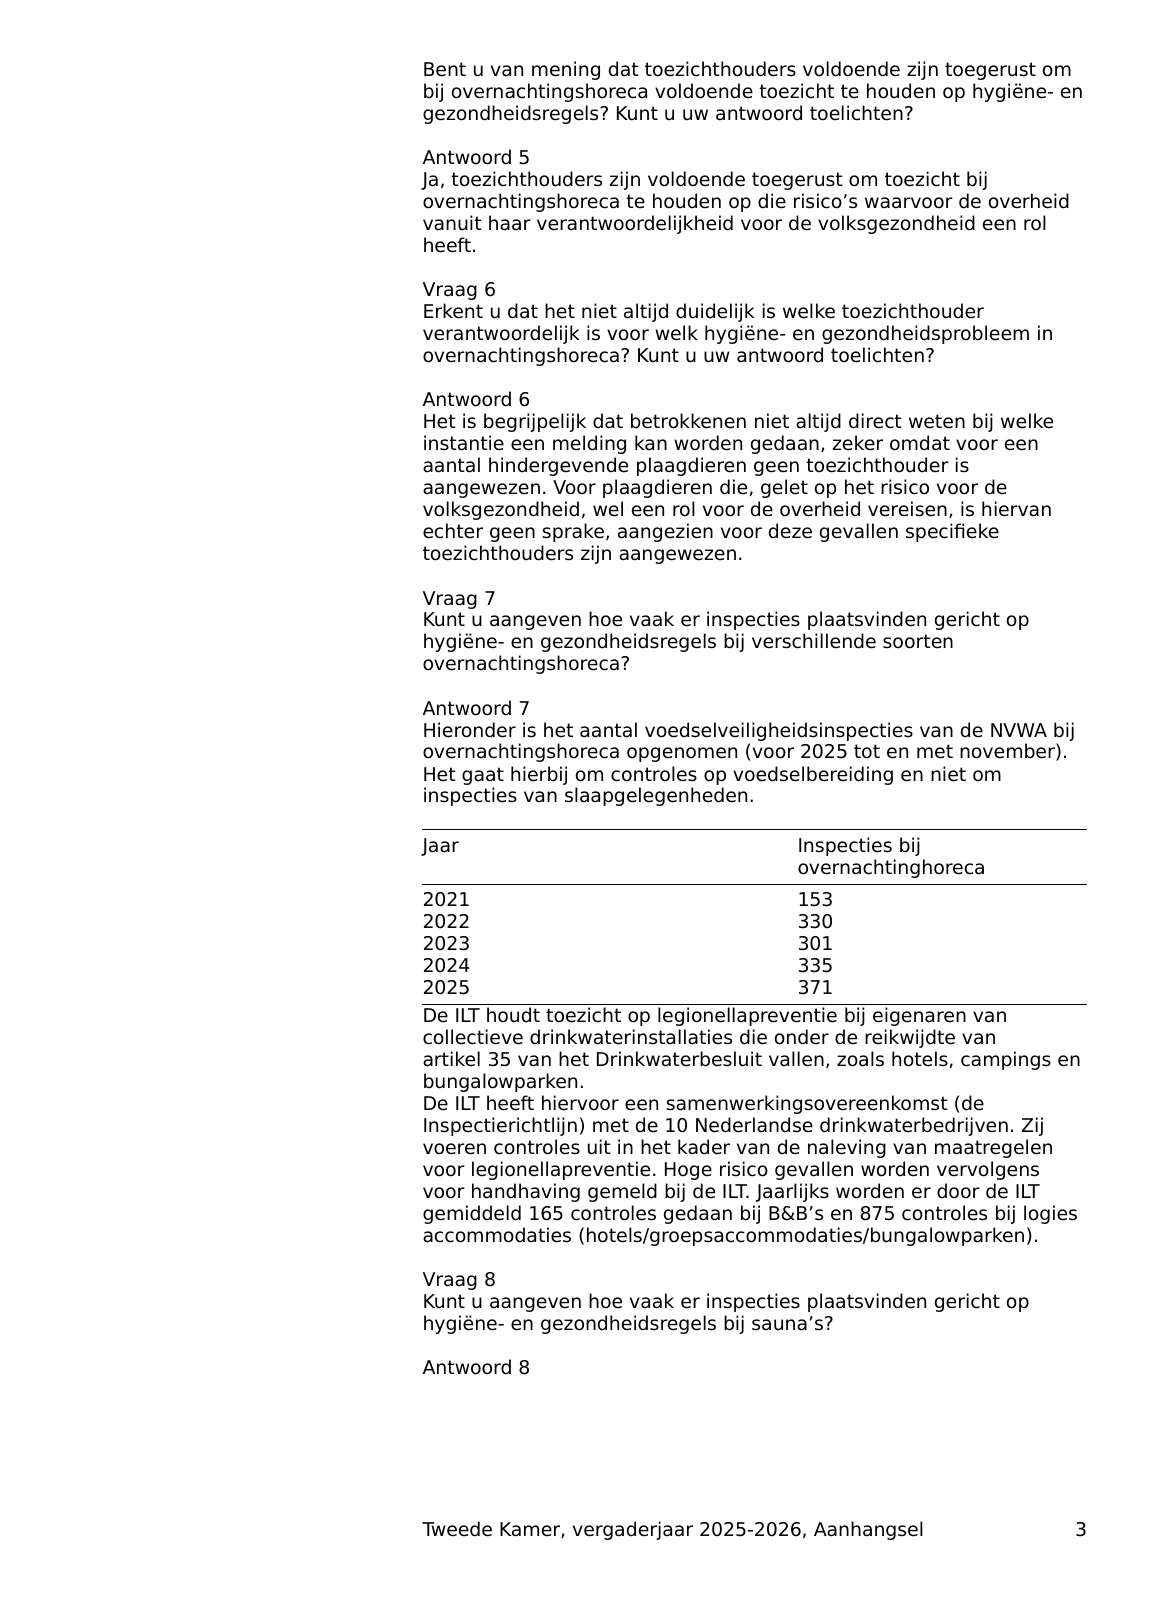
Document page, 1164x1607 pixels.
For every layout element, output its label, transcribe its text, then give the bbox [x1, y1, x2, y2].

table_cell 2023 [422, 933, 791, 955]
text Bent u van mening dat toezichthouders voldoende zijn toegerust om bij overnachtingshoreca voldoende toezicht te houden op hygiëne- en gezondheidsregels? Kunt u uw antwoord toelichten? [422, 59, 1087, 125]
text De ILT heeft hiervoor een samenwerkingsovereenkomst (de Inspectierichtlijn) met de 10 Nederlandse drinkwaterbedrijven. Zij voeren controles uit in het kader van de naleving van maatregelen voor legionellapreventie. Hoge risico gevallen worden vervolgens voor handhaving gemeld bij de ILT. Jaarlijks worden er door de ILT gemiddeld 165 controles gedaan bij B&B’s en 875 controles bij logies accommodaties (hotels/groepsaccommodaties/bungalowparken). [422, 1093, 1087, 1247]
table_cell 153 [791, 885, 1087, 911]
text De ILT houdt toezicht op legionellapreventie bij eigenaren van collectieve drinkwaterinstallaties die onder de reikwijdte van artikel 35 van het Drinkwaterbesluit vallen, zoals hotels, campings en bungalowparken. [422, 1005, 1087, 1093]
text Het is begrijpelijk dat betrokkenen niet altijd direct weten bij welke instantie een melding kan worden gedaan, zeker omdat voor een aantal hindergevende plaagdieren geen toezichthouder is aangewezen. Voor plaagdieren die, gelet op het risico voor de volksgezondheid, wel een rol voor de overheid vereisen, is hiervan echter geen sprake, aangezien voor deze gevallen specifieke toezichthouders zijn aangewezen. [422, 411, 1087, 565]
table_cell 371 [791, 977, 1087, 1004]
table_cell 301 [791, 933, 1087, 955]
text Antwoord 5 [422, 147, 1087, 169]
table_cell 2022 [422, 911, 791, 933]
text Vraag 8 [422, 1269, 1087, 1291]
text Hieronder is het aantal voedselveiligheidsinspecties van de NVWA bij overnachtingshoreca opgenomen (voor 2025 tot en met november). Het gaat hierbij om controles op voedselbereiding en niet om inspecties van slaapgelegenheden. [422, 719, 1087, 807]
text Antwoord 6 [422, 389, 1087, 411]
text Vraag 6 [422, 279, 1087, 301]
text Antwoord 8 [422, 1357, 1087, 1379]
table_cell 2024 [422, 955, 791, 977]
text Kunt u aangeven hoe vaak er inspecties plaatsvinden gericht op hygiëne- en gezondheidsregels bij sauna’s? [422, 1291, 1087, 1335]
table_cell 335 [791, 955, 1087, 977]
table_cell 330 [791, 911, 1087, 933]
table_cell 2025 [422, 977, 791, 1004]
text Ja, toezichthouders zijn voldoende toegerust om toezicht bij overnachtingshoreca te houden op die risico’s waarvoor de overheid vanuit haar verantwoordelijkheid voor de volksgezondheid een rol heeft. [422, 169, 1087, 257]
text Kunt u aangeven hoe vaak er inspecties plaatsvinden gericht op hygiëne- en gezondheidsregels bij verschillende soorten overnachtingshoreca? [422, 609, 1087, 675]
text Vraag 7 [422, 587, 1087, 609]
text Erkent u dat het niet altijd duidelijk is welke toezichthouder verantwoordelijk is voor welk hygiëne- en gezondheidsprobleem in overnachtingshoreca? Kunt u uw antwoord toelichten? [422, 301, 1087, 367]
table_header Jaar [422, 830, 791, 884]
table_cell 2021 [422, 885, 791, 911]
text Antwoord 7 [422, 697, 1087, 719]
table_header Inspecties bij overnachtinghoreca [791, 830, 1087, 884]
